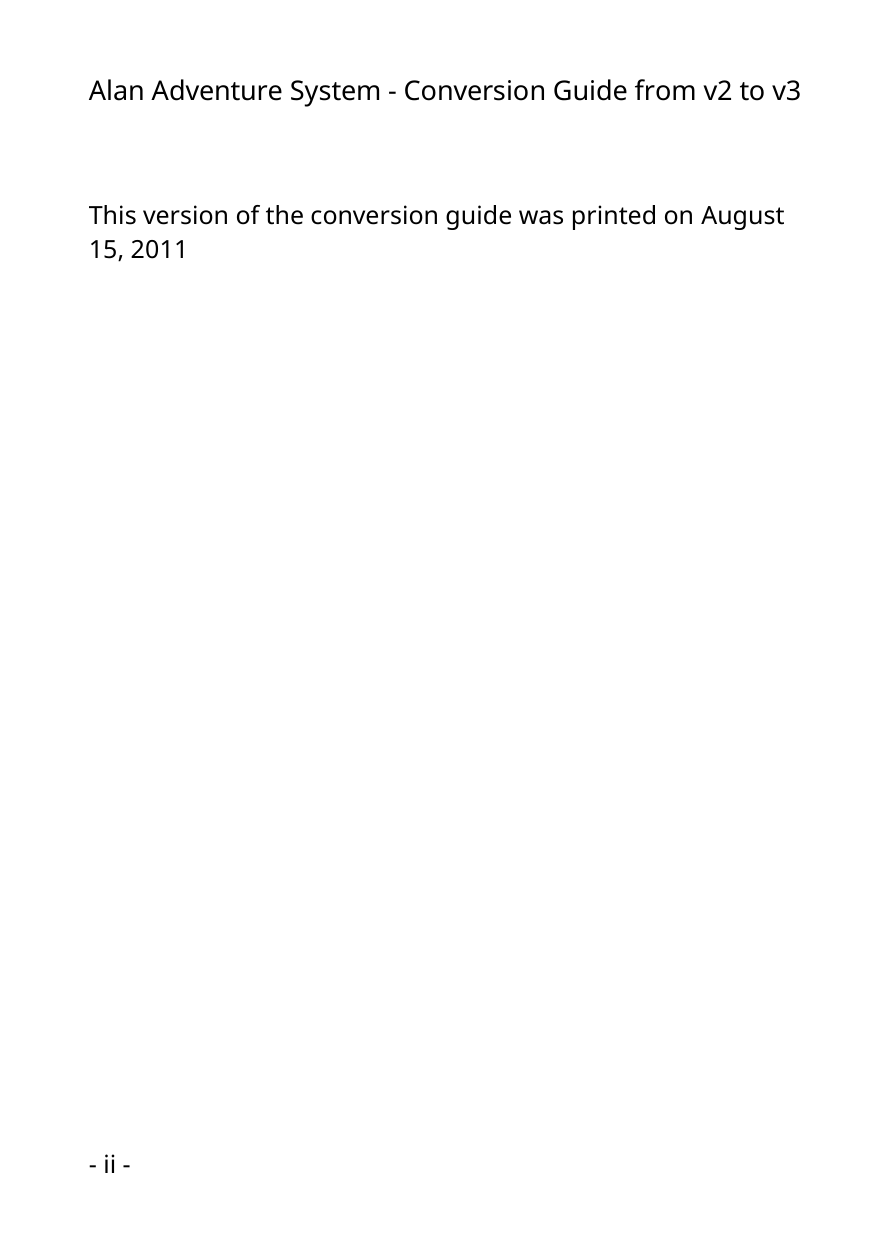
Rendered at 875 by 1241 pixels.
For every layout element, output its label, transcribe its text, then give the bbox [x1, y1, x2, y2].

text This version of the conversion guide was printed on August 15, 2011 [88, 198, 815, 266]
